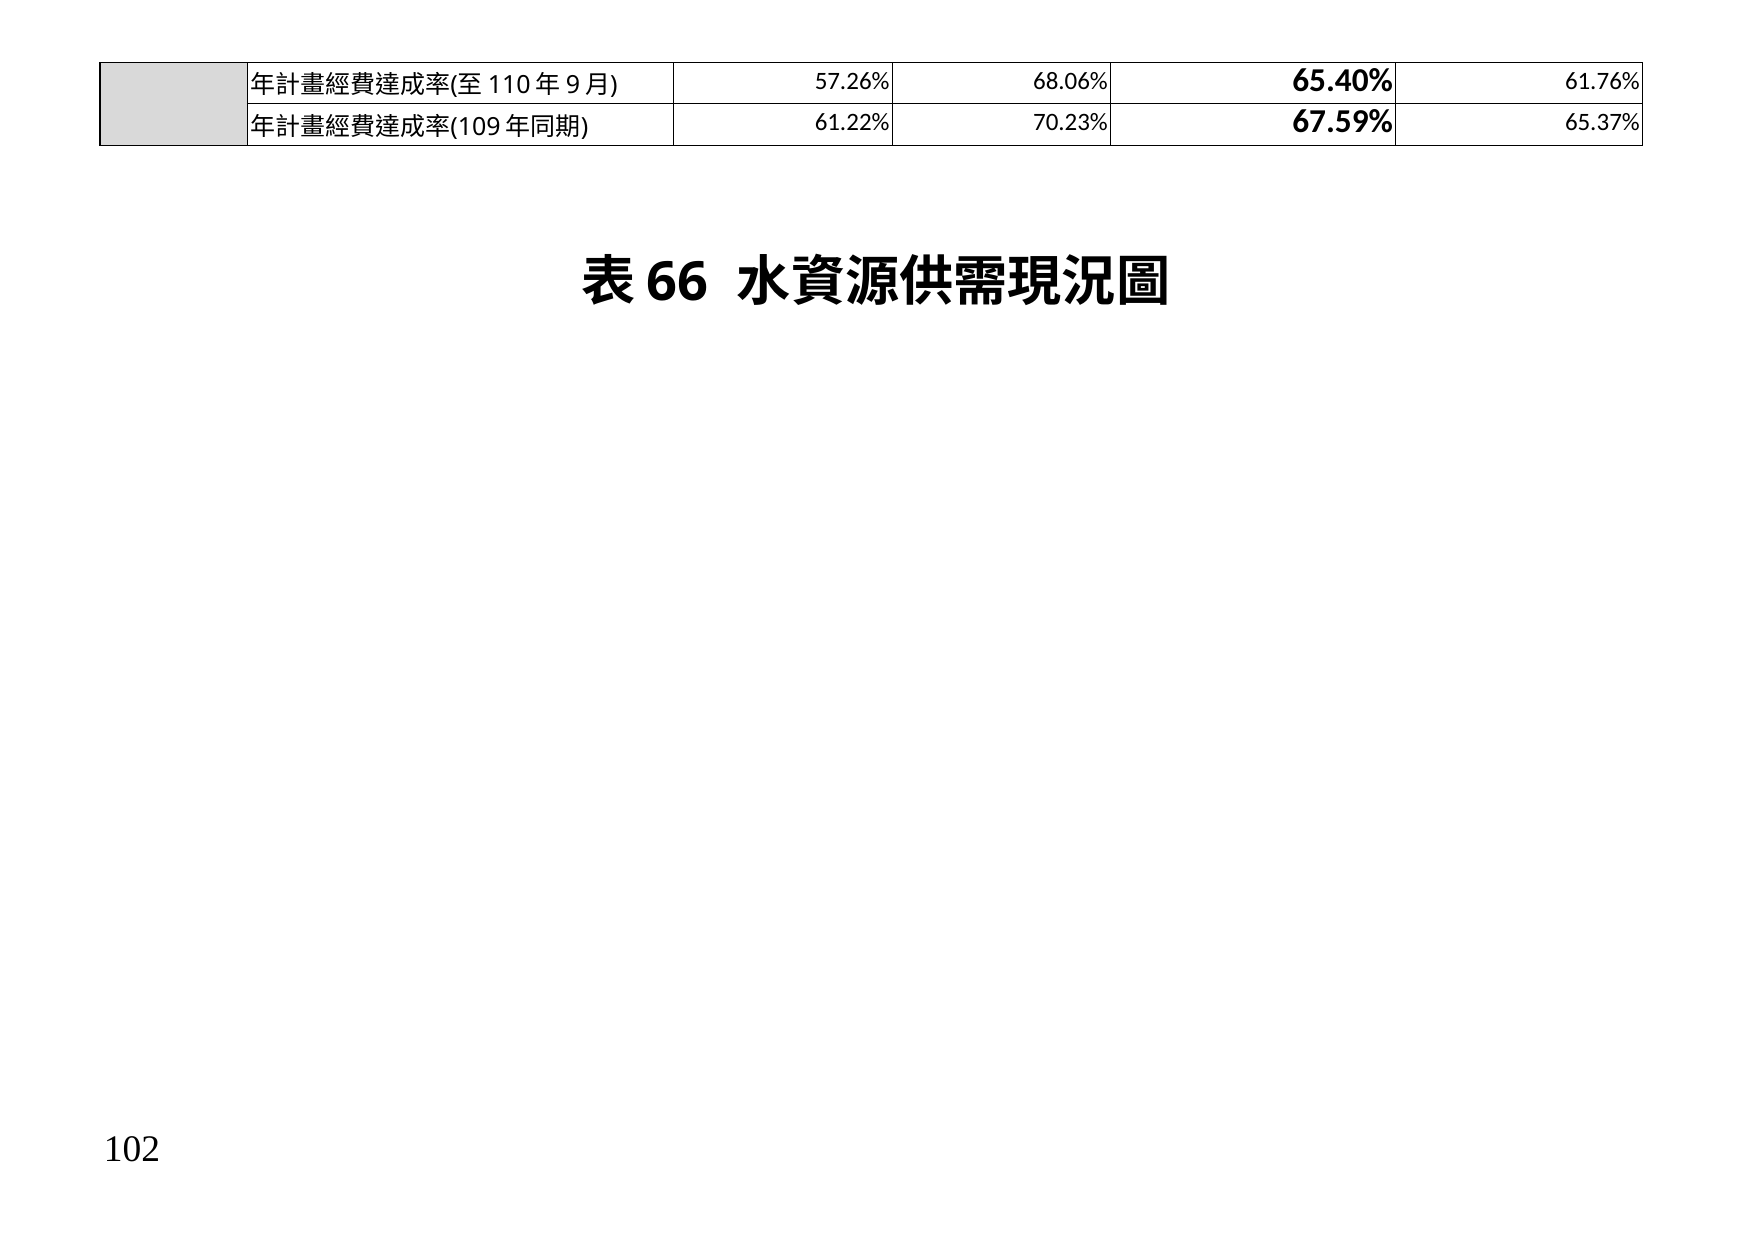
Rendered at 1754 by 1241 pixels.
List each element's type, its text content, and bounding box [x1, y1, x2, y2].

text 表66 水資源供需現況圖 [148, 221, 1639, 333]
table_cell 70.23% [893, 104, 1110, 145]
table_cell 61.76% [1396, 63, 1642, 103]
table_cell 67.59% [1111, 104, 1395, 145]
table_cell 68.06% [893, 63, 1110, 103]
table_cell 年計畫經費達成率(109年同期) [248, 104, 673, 145]
table_cell 61.22% [674, 104, 892, 145]
table_cell [101, 63, 247, 145]
table_cell 年計畫經費達成率(至110年9月) [248, 63, 673, 103]
table_cell 65.40% [1111, 63, 1395, 103]
table_cell 65.37% [1396, 104, 1642, 145]
table_cell 57.26% [674, 63, 892, 103]
